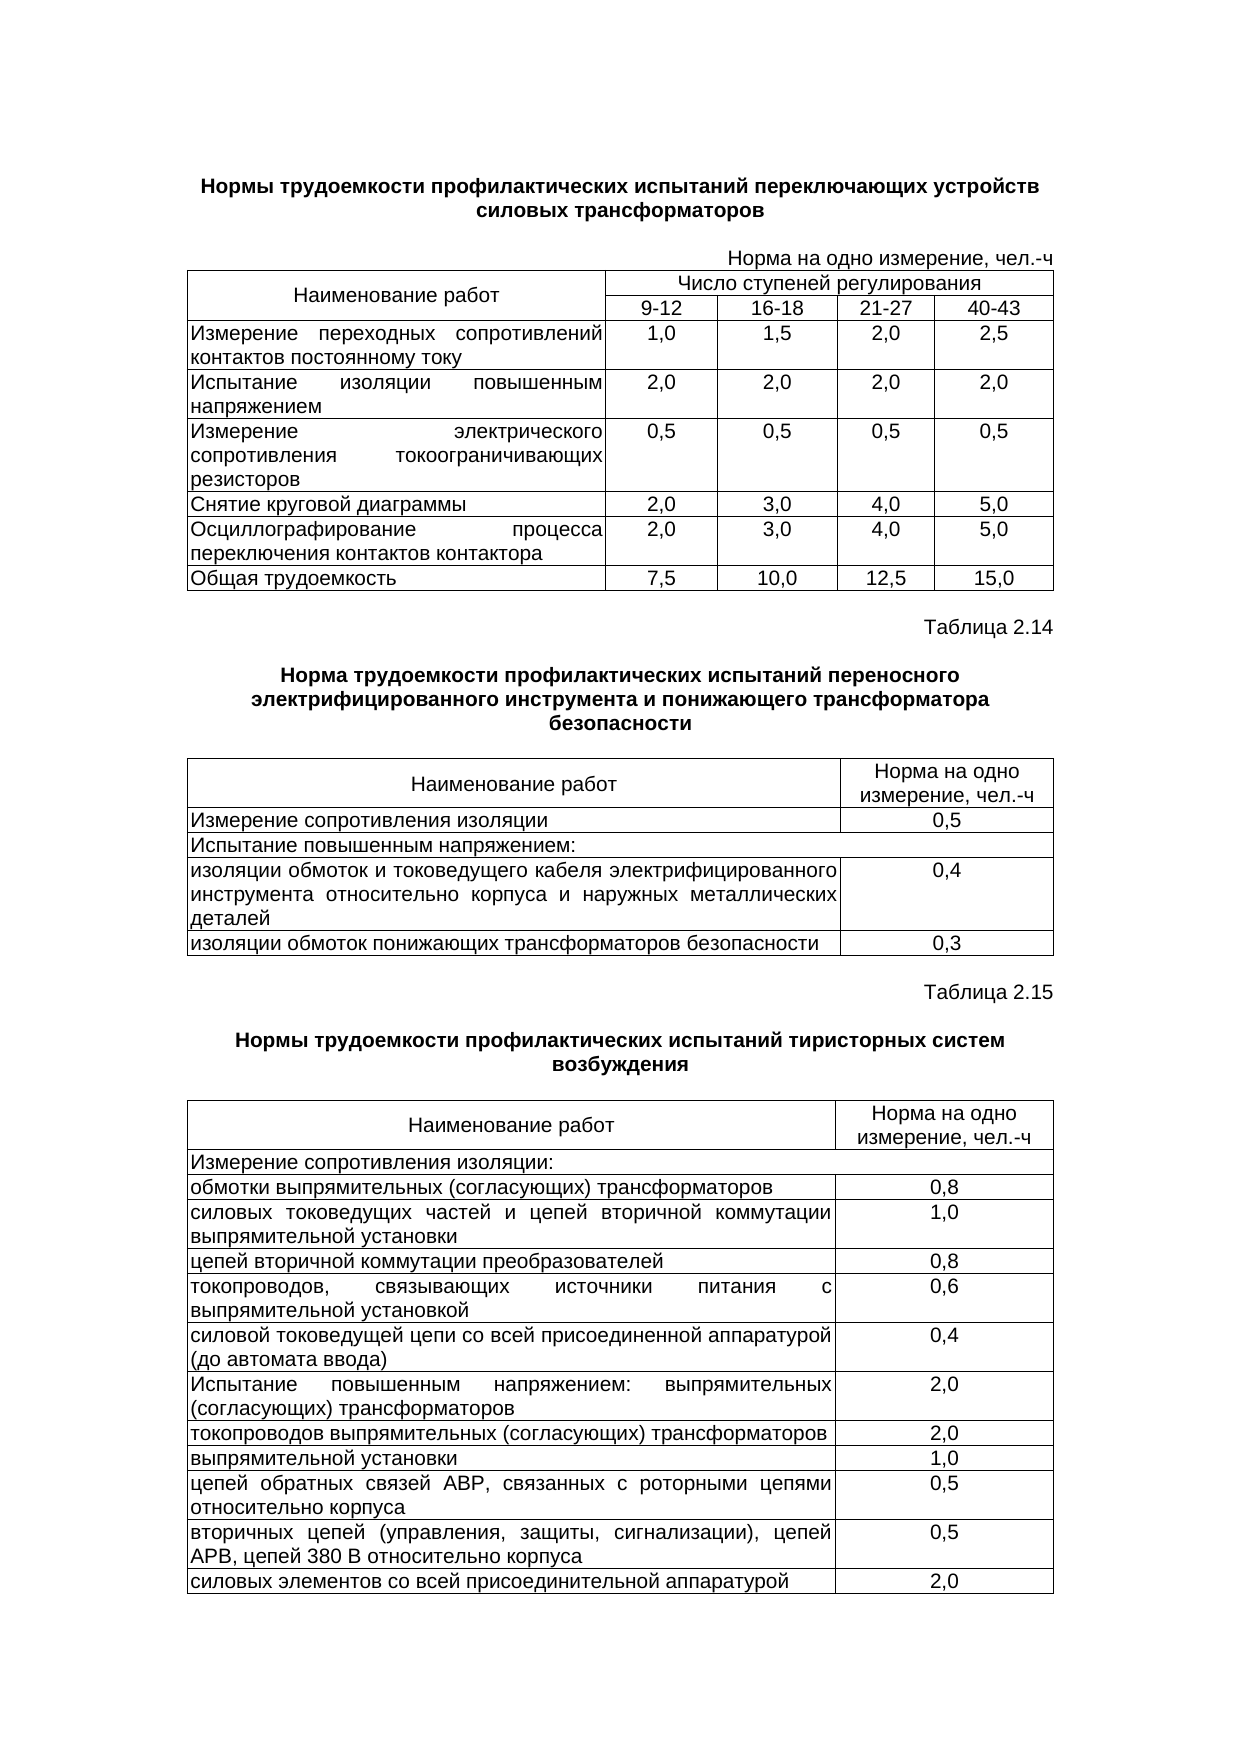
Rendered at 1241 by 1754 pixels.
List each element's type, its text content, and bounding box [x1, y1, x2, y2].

table_cell 0,5 [836, 1471, 1053, 1519]
table_cell 5,0 [935, 517, 1053, 564]
table_cell 0,3 [841, 931, 1053, 955]
table_cell Снятие круговой диаграммы [188, 492, 605, 516]
table_cell 2,0 [606, 370, 717, 418]
table_cell 15,0 [935, 566, 1053, 589]
table_cell 3,0 [718, 517, 837, 564]
table_cell 4,0 [838, 492, 934, 516]
table_cell 21-27 [838, 296, 934, 320]
table_cell 2,0 [606, 492, 717, 516]
table_cell 0,6 [836, 1274, 1053, 1322]
table_cell 1,0 [836, 1200, 1053, 1248]
table_cell Измерение сопротивления изоляции: [188, 1150, 1053, 1174]
table_cell Общая трудоемкость [188, 566, 605, 589]
table_cell 0,8 [836, 1175, 1053, 1199]
table_cell 9-12 [606, 296, 717, 320]
table_cell 2,0 [935, 370, 1053, 418]
table_header Норма на одно измерение, чел.-ч [836, 1101, 1053, 1149]
table_cell 1,0 [606, 321, 717, 369]
table_cell 2,0 [836, 1372, 1053, 1420]
table_cell силовых элементов со всей присоединительной аппаратурой [188, 1569, 835, 1593]
text Нормы трудоемкости профилактических испытаний переключающих устройств силовых трансформаторов [187, 174, 1053, 222]
table_cell 0,4 [836, 1323, 1053, 1371]
table_cell цепей вторичной коммутации преобразователей [188, 1249, 835, 1273]
table_header Наименование работ [188, 271, 605, 320]
table_cell 10,0 [718, 566, 837, 589]
table_cell 0,8 [836, 1249, 1053, 1273]
table_header Наименование работ [188, 759, 840, 807]
table_cell изоляции обмоток понижающих трансформаторов безопасности [188, 931, 840, 955]
table_cell 2,0 [836, 1421, 1053, 1445]
table_cell 0,5 [606, 419, 717, 491]
text Таблица 2.14 [187, 614, 1053, 638]
table_cell 2,5 [935, 321, 1053, 369]
text Норма трудоемкости профилактических испытаний переносного электрифицированного инструмента и понижающего трансформатора безопасности [187, 662, 1053, 734]
table_cell Измерение переходных сопротивлений контактов постоянному току [188, 321, 605, 369]
table_cell 2,0 [718, 370, 837, 418]
table_cell 0,5 [836, 1520, 1053, 1568]
table_cell токопроводов выпрямительных (согласующих) трансформаторов [188, 1421, 835, 1445]
table_cell 0,4 [841, 858, 1053, 930]
table_cell 12,5 [838, 566, 934, 589]
table_cell 2,0 [838, 321, 934, 369]
table_header Норма на одно измерение, чел.-ч [841, 759, 1053, 807]
table_cell 0,5 [935, 419, 1053, 491]
table_cell силовых токоведущих частей и цепей вторичной коммутации выпрямительной установки [188, 1200, 835, 1248]
table_cell 2,0 [838, 370, 934, 418]
table_cell 16-18 [718, 296, 837, 320]
table_cell 0,5 [838, 419, 934, 491]
table_cell Осциллографирование процесса переключения контактов контактора [188, 517, 605, 564]
table_cell 0,5 [841, 808, 1053, 832]
text Нормы трудоемкости профилактических испытаний тиристорных систем возбуждения [187, 1028, 1053, 1076]
table_cell 3,0 [718, 492, 837, 516]
table_cell Измерение сопротивления изоляции [188, 808, 840, 832]
table_cell изоляции обмоток и токоведущего кабеля электрифицированного инструмента относительно корпуса и наружных металлических деталей [188, 858, 840, 930]
table_cell Испытание повышенным напряжением: [188, 833, 1053, 857]
table_cell вторичных цепей (управления, защиты, сигнализации), цепей АРВ, цепей 380 В относительно корпуса [188, 1520, 835, 1568]
table_cell силовой токоведущей цепи со всей присоединенной аппаратурой (до автомата ввода) [188, 1323, 835, 1371]
table_cell обмотки выпрямительных (согласующих) трансформаторов [188, 1175, 835, 1199]
table_cell токопроводов, связывающих источники питания с выпрямительной установкой [188, 1274, 835, 1322]
table_cell Испытание изоляции повышенным напряжением [188, 370, 605, 418]
table_cell 5,0 [935, 492, 1053, 516]
text Норма на одно измерение, чел.-ч [187, 246, 1053, 270]
table_header Число ступеней регулирования [606, 271, 1053, 295]
table_cell 40-43 [935, 296, 1053, 320]
table_cell Испытание повышенным напряжением: выпрямительных (согласующих) трансформаторов [188, 1372, 835, 1420]
table_cell 0,5 [718, 419, 837, 491]
table_header Наименование работ [188, 1101, 835, 1149]
table_cell выпрямительной установки [188, 1446, 835, 1470]
table_cell 7,5 [606, 566, 717, 589]
table_cell 1,5 [718, 321, 837, 369]
table_cell цепей обратных связей АВР, связанных с роторными цепями относительно корпуса [188, 1471, 835, 1519]
table_cell 2,0 [606, 517, 717, 564]
text Таблица 2.15 [187, 980, 1053, 1004]
table_cell Измерение электрического сопротивления токоограничивающих резисторов [188, 419, 605, 491]
table_cell 4,0 [838, 517, 934, 564]
table_cell 2,0 [836, 1569, 1053, 1593]
table_cell 1,0 [836, 1446, 1053, 1470]
